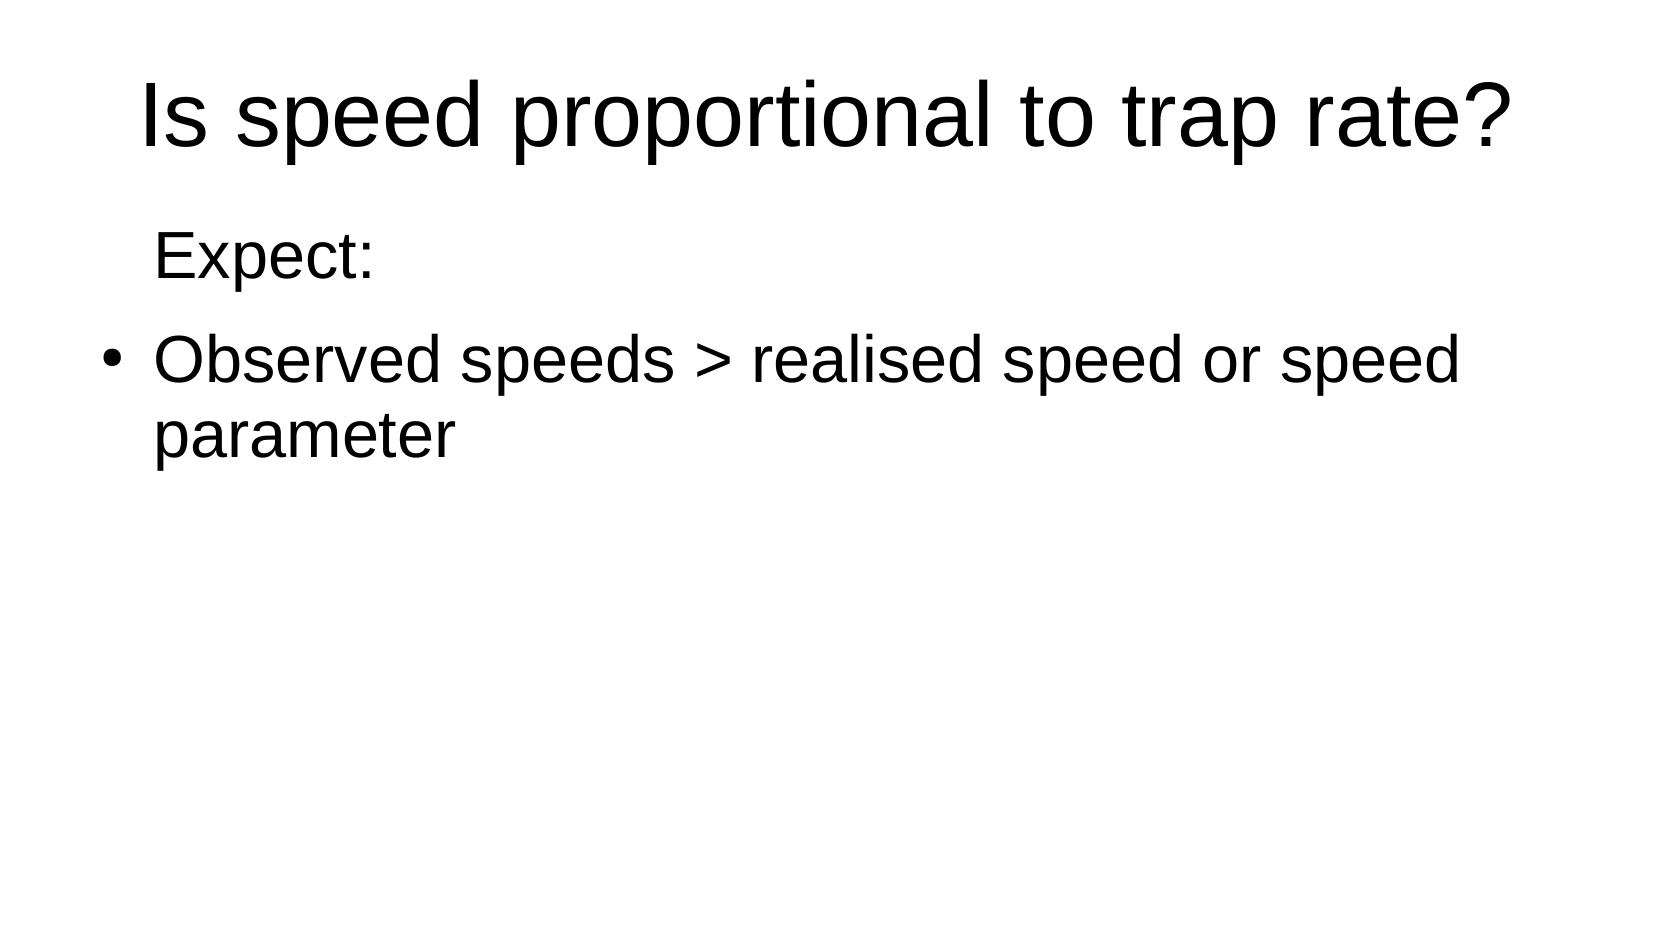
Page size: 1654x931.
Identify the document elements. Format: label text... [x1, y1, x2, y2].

list Expect: Observed speeds > realised speed or speed parameter [82, 217, 1571, 758]
title Is speed proportional to trap rate? [82, 37, 1571, 193]
